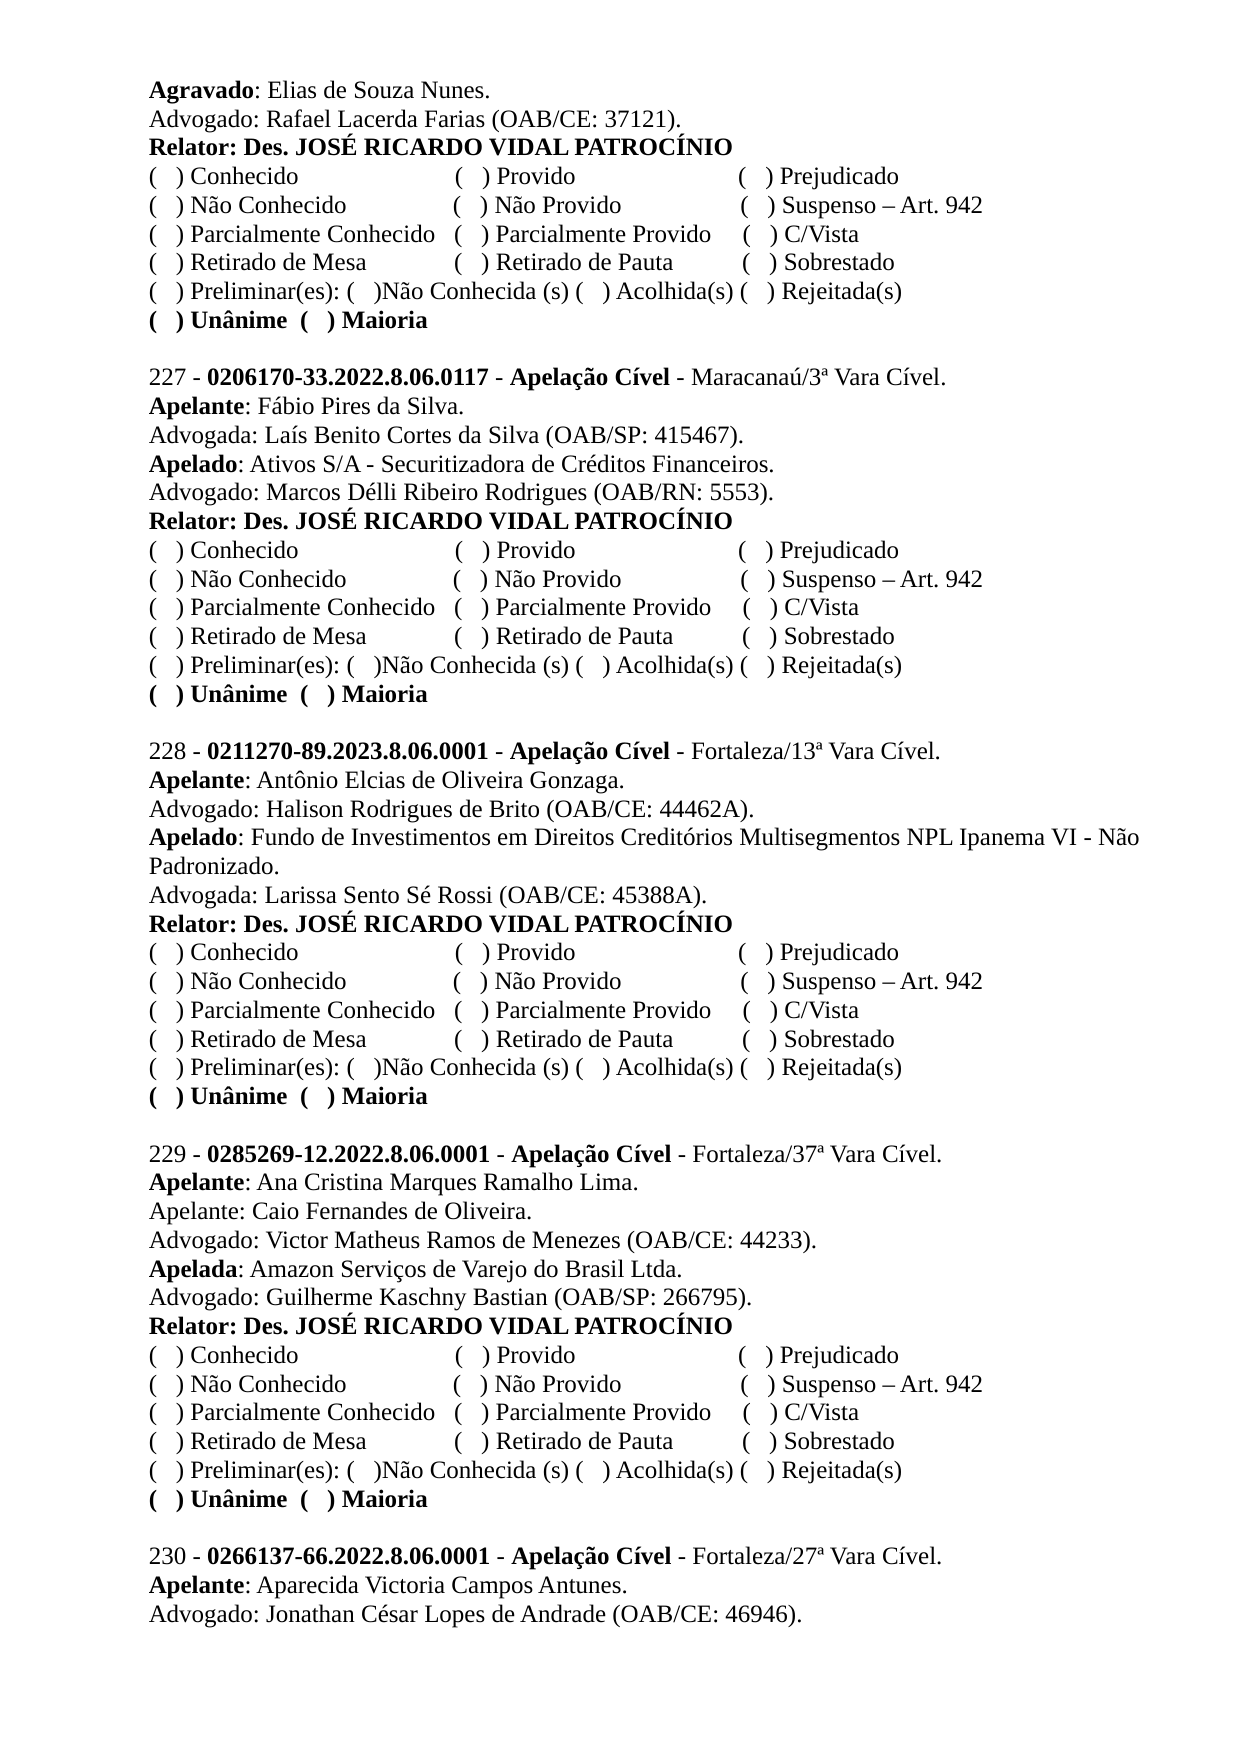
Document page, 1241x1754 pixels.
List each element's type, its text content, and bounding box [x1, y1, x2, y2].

text ( ) Parcialmente Conhecido ( ) Parcialmente Provido ( ) C/Vista [148, 1397, 1158, 1426]
text Advogada: Laís Benito Cortes da Silva (OAB/SP: 415467). [148, 420, 1140, 449]
text Advogado: Marcos Délli Ribeiro Rodrigues (OAB/RN: 5553). [148, 477, 1140, 506]
text ( ) Parcialmente Conhecido ( ) Parcialmente Provido ( ) C/Vista [148, 219, 1158, 247]
text Apelante: Antônio Elcias de Oliveira Gonzaga. [148, 765, 1140, 794]
text Advogado: Jonathan César Lopes de Andrade (OAB/CE: 46946). [148, 1599, 1140, 1627]
text Relator: Des. JOSÉ RICARDO VIDAL PATROCÍNIO [148, 1311, 1140, 1340]
text ( ) Não Conhecido ( ) Não Provido ( ) Suspenso – Art. 942 [148, 564, 1158, 592]
text ( ) Preliminar(es): ( )Não Conhecida (s) ( ) Acolhida(s) ( ) Rejeitada(s) [148, 1052, 1158, 1081]
text ( ) Conhecido ( ) Provido ( ) Prejudicado [148, 937, 1141, 966]
text Advogado: Halison Rodrigues de Brito (OAB/CE: 44462A). [148, 794, 1140, 822]
text ( ) Retirado de Mesa ( ) Retirado de Pauta ( ) Sobrestado [148, 247, 1158, 276]
text Apelante: Aparecida Victoria Campos Antunes. [148, 1570, 1140, 1599]
text ( ) Unânime ( ) Maioria [148, 1081, 1158, 1110]
text ( ) Preliminar(es): ( )Não Conhecida (s) ( ) Acolhida(s) ( ) Rejeitada(s) [148, 276, 1158, 305]
text ( ) Conhecido ( ) Provido ( ) Prejudicado [148, 1340, 1141, 1369]
text 229 - 0285269-12.2022.8.06.0001 - Apelação Cível - Fortaleza/37ª Vara Cível. [148, 1139, 1140, 1167]
text ( ) Retirado de Mesa ( ) Retirado de Pauta ( ) Sobrestado [148, 1024, 1158, 1052]
text ( ) Unânime ( ) Maioria [148, 679, 1158, 707]
text ( ) Não Conhecido ( ) Não Provido ( ) Suspenso – Art. 942 [148, 966, 1158, 995]
text Relator: Des. JOSÉ RICARDO VIDAL PATROCÍNIO [148, 909, 1140, 937]
text Apelante: Ana Cristina Marques Ramalho Lima. [148, 1167, 1140, 1196]
text ( ) Não Conhecido ( ) Não Provido ( ) Suspenso – Art. 942 [148, 190, 1158, 219]
text ( ) Unânime ( ) Maioria [148, 305, 1158, 334]
text Relator: Des. JOSÉ RICARDO VIDAL PATROCÍNIO [148, 506, 1140, 535]
text ( ) Preliminar(es): ( )Não Conhecida (s) ( ) Acolhida(s) ( ) Rejeitada(s) [148, 650, 1158, 679]
text ( ) Parcialmente Conhecido ( ) Parcialmente Provido ( ) C/Vista [148, 995, 1158, 1024]
text ( ) Conhecido ( ) Provido ( ) Prejudicado [148, 161, 1141, 190]
text ( ) Retirado de Mesa ( ) Retirado de Pauta ( ) Sobrestado [148, 1426, 1158, 1455]
text Advogado: Guilherme Kaschny Bastian (OAB/SP: 266795). [148, 1282, 1140, 1311]
text Apelado: Fundo de Investimentos em Direitos Creditórios Multisegmentos NPL Ipanema VI - Não Padronizado. [148, 822, 1140, 880]
text Advogado: Rafael Lacerda Farias (OAB/CE: 37121). [148, 104, 1140, 132]
text ( ) Conhecido ( ) Provido ( ) Prejudicado [148, 535, 1141, 564]
text 227 - 0206170-33.2022.8.06.0117 - Apelação Cível - Maracanaú/3ª Vara Cível. [148, 362, 1140, 391]
text ( ) Não Conhecido ( ) Não Provido ( ) Suspenso – Art. 942 [148, 1369, 1158, 1397]
text 228 - 0211270-89.2023.8.06.0001 - Apelação Cível - Fortaleza/13ª Vara Cível. [148, 736, 1140, 765]
text ( ) Unânime ( ) Maioria [148, 1484, 1158, 1512]
text Relator: Des. JOSÉ RICARDO VIDAL PATROCÍNIO [148, 132, 1140, 161]
text Apelante: Fábio Pires da Silva. [148, 391, 1140, 420]
text 230 - 0266137-66.2022.8.06.0001 - Apelação Cível - Fortaleza/27ª Vara Cível. [148, 1541, 1140, 1570]
text ( ) Preliminar(es): ( )Não Conhecida (s) ( ) Acolhida(s) ( ) Rejeitada(s) [148, 1455, 1158, 1484]
text Apelado: Ativos S/A - Securitizadora de Créditos Financeiros. [148, 449, 1140, 477]
text Apelada: Amazon Serviços de Varejo do Brasil Ltda. [148, 1254, 1140, 1282]
text ( ) Retirado de Mesa ( ) Retirado de Pauta ( ) Sobrestado [148, 621, 1158, 650]
text Agravado: Elias de Souza Nunes. [148, 75, 1140, 104]
text ( ) Parcialmente Conhecido ( ) Parcialmente Provido ( ) C/Vista [148, 592, 1158, 621]
text Apelante: Caio Fernandes de Oliveira. [148, 1196, 1140, 1225]
text Advogado: Victor Matheus Ramos de Menezes (OAB/CE: 44233). [148, 1225, 1140, 1254]
text Advogada: Larissa Sento Sé Rossi (OAB/CE: 45388A). [148, 880, 1140, 909]
